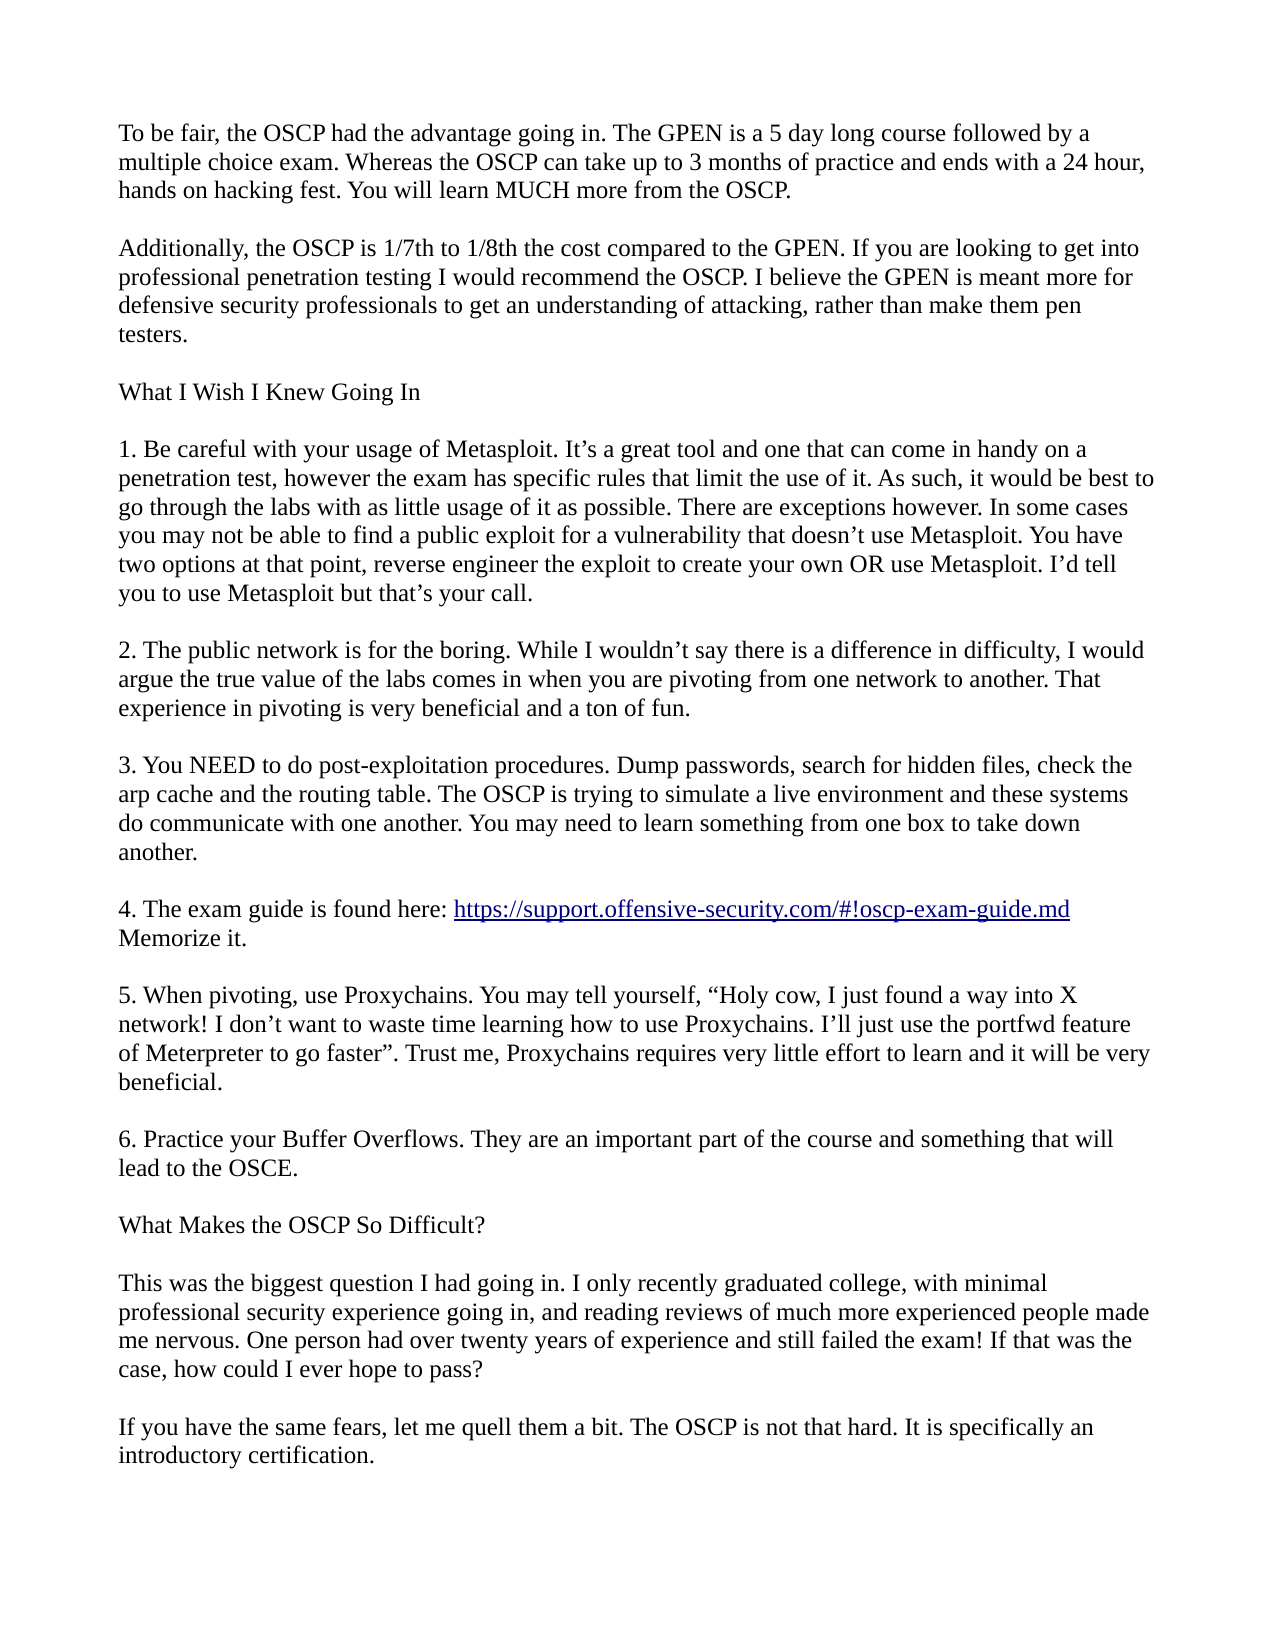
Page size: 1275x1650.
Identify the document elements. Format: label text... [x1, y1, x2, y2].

text 4. The exam guide is found here: https://support.offensive-security.com/#!oscp-exam-guide.md Memorize it. [118, 894, 1157, 952]
text 5. When pivoting, use Proxychains. You may tell yourself, “Holy cow, I just found a way into X network! I don’t want to waste time learning how to use Proxychains. I’ll just use the portfwd feature of Meterpreter to go faster”. Trust me, Proxychains requires very little effort to learn and it will be very beneficial. [118, 981, 1157, 1096]
text What I Wish I Knew Going In [118, 377, 1157, 406]
text 1. Be careful with your usage of Metasploit. It’s a great tool and one that can come in handy on a penetration test, however the exam has specific rules that limit the use of it. As such, it would be best to go through the labs with as little usage of it as possible. There are exceptions however. In some cases you may not be able to find a public exploit for a vulnerability that doesn’t use Metasploit. You have two options at that point, reverse engineer the exploit to create your own OR use Metasploit. I’d tell you to use Metasploit but that’s your call. [118, 434, 1157, 607]
text 2. The public network is for the boring. While I wouldn’t say there is a difference in difficulty, I would argue the true value of the labs comes in when you are pivoting from one network to another. That experience in pivoting is very beneficial and a ton of fun. [118, 636, 1157, 722]
text To be fair, the OSCP had the advantage going in. The GPEN is a 5 day long course followed by a multiple choice exam. Whereas the OSCP can take up to 3 months of practice and ends with a 24 hour, hands on hacking fest. You will learn MUCH more from the OSCP. [118, 118, 1157, 204]
text Additionally, the OSCP is 1/7th to 1/8th the cost compared to the GPEN. If you are looking to get into professional penetration testing I would recommend the OSCP. I believe the GPEN is meant more for defensive security professionals to get an understanding of attacking, rather than make them pen testers. [118, 233, 1157, 348]
text What Makes the OSCP So Difficult? [118, 1211, 1157, 1239]
text 3. You NEED to do post-exploitation procedures. Dump passwords, search for hidden files, check the arp cache and the routing table. The OSCP is trying to simulate a live environment and these systems do communicate with one another. You may need to learn something from one box to take down another. [118, 751, 1157, 866]
text 6. Practice your Buffer Overflows. They are an important part of the course and something that will lead to the OSCE. [118, 1124, 1157, 1182]
text If you have the same fears, let me quell them a bit. The OSCP is not that hard. It is specifically an introductory certification. [118, 1412, 1157, 1469]
text This was the biggest question I had going in. I only recently graduated college, with minimal professional security experience going in, and reading reviews of much more experienced people made me nervous. One person had over twenty years of experience and still failed the exam! If that was the case, how could I ever hope to pass? [118, 1268, 1157, 1383]
